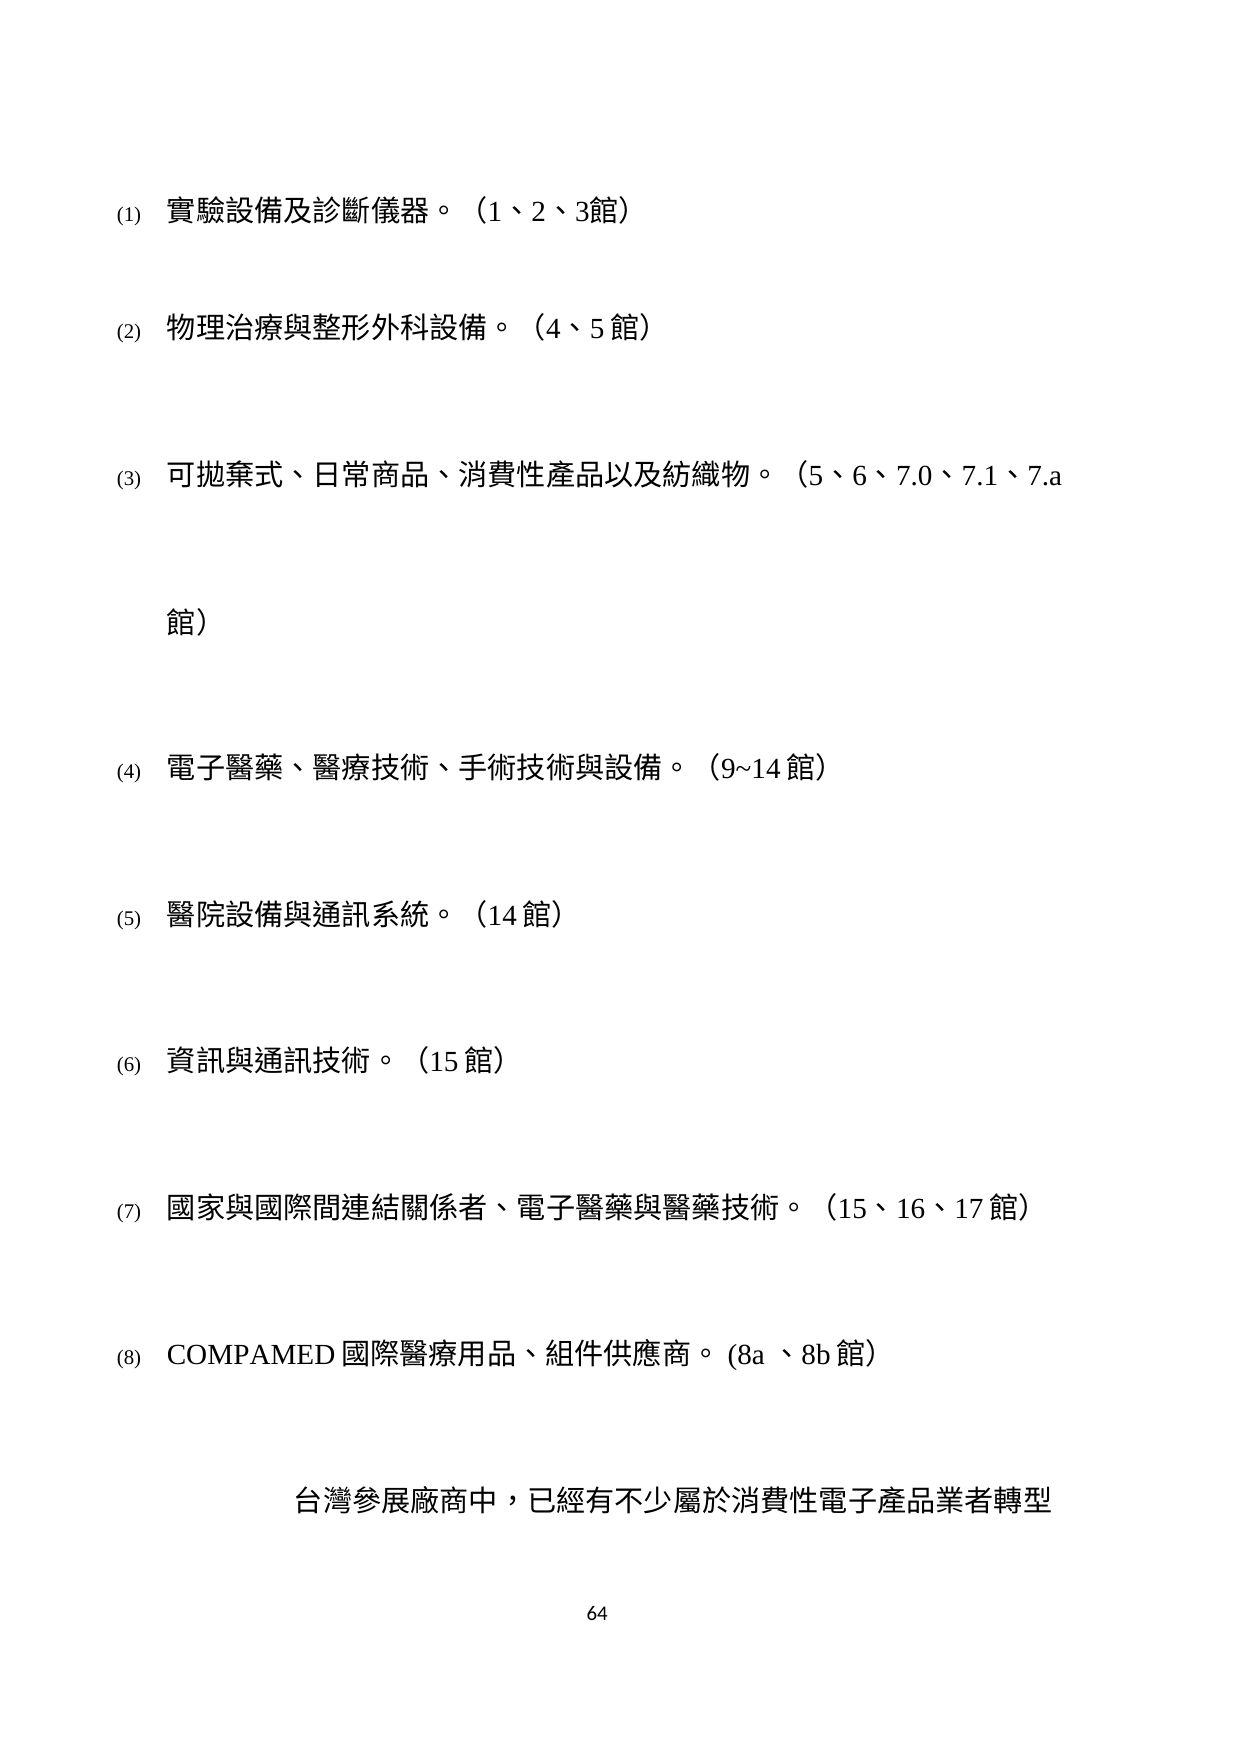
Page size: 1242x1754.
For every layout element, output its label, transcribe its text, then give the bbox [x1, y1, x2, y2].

list 醫院設備與通訊系統。（14館） [117, 875, 1077, 950]
list 電子醫藥、醫療技術、手術技術與設備。（9~14館） [117, 729, 1077, 804]
list 物理治療與整形外科設備。（4、5館） [117, 288, 1077, 363]
list COMPAMED國際醫療用品、組件供應商。 (8a 、8b館） [117, 1315, 1077, 1390]
list 可拋棄式、日常商品、消費性產品以及紡織物。（5、6、7.0、7.1、7.a館） [117, 435, 1077, 660]
text 台灣參展廠商中，已經有不少屬於消費性電子產品業者轉型 [236, 1461, 1079, 1536]
list 資訊與通訊技術。（15館） [117, 1022, 1077, 1097]
list 國家與國際間連結關係者、電子醫藥與醫藥技術。（15、16、17館） [117, 1168, 1077, 1243]
list 實驗設備及診斷儀器。（1、2、3館） [117, 171, 1077, 246]
